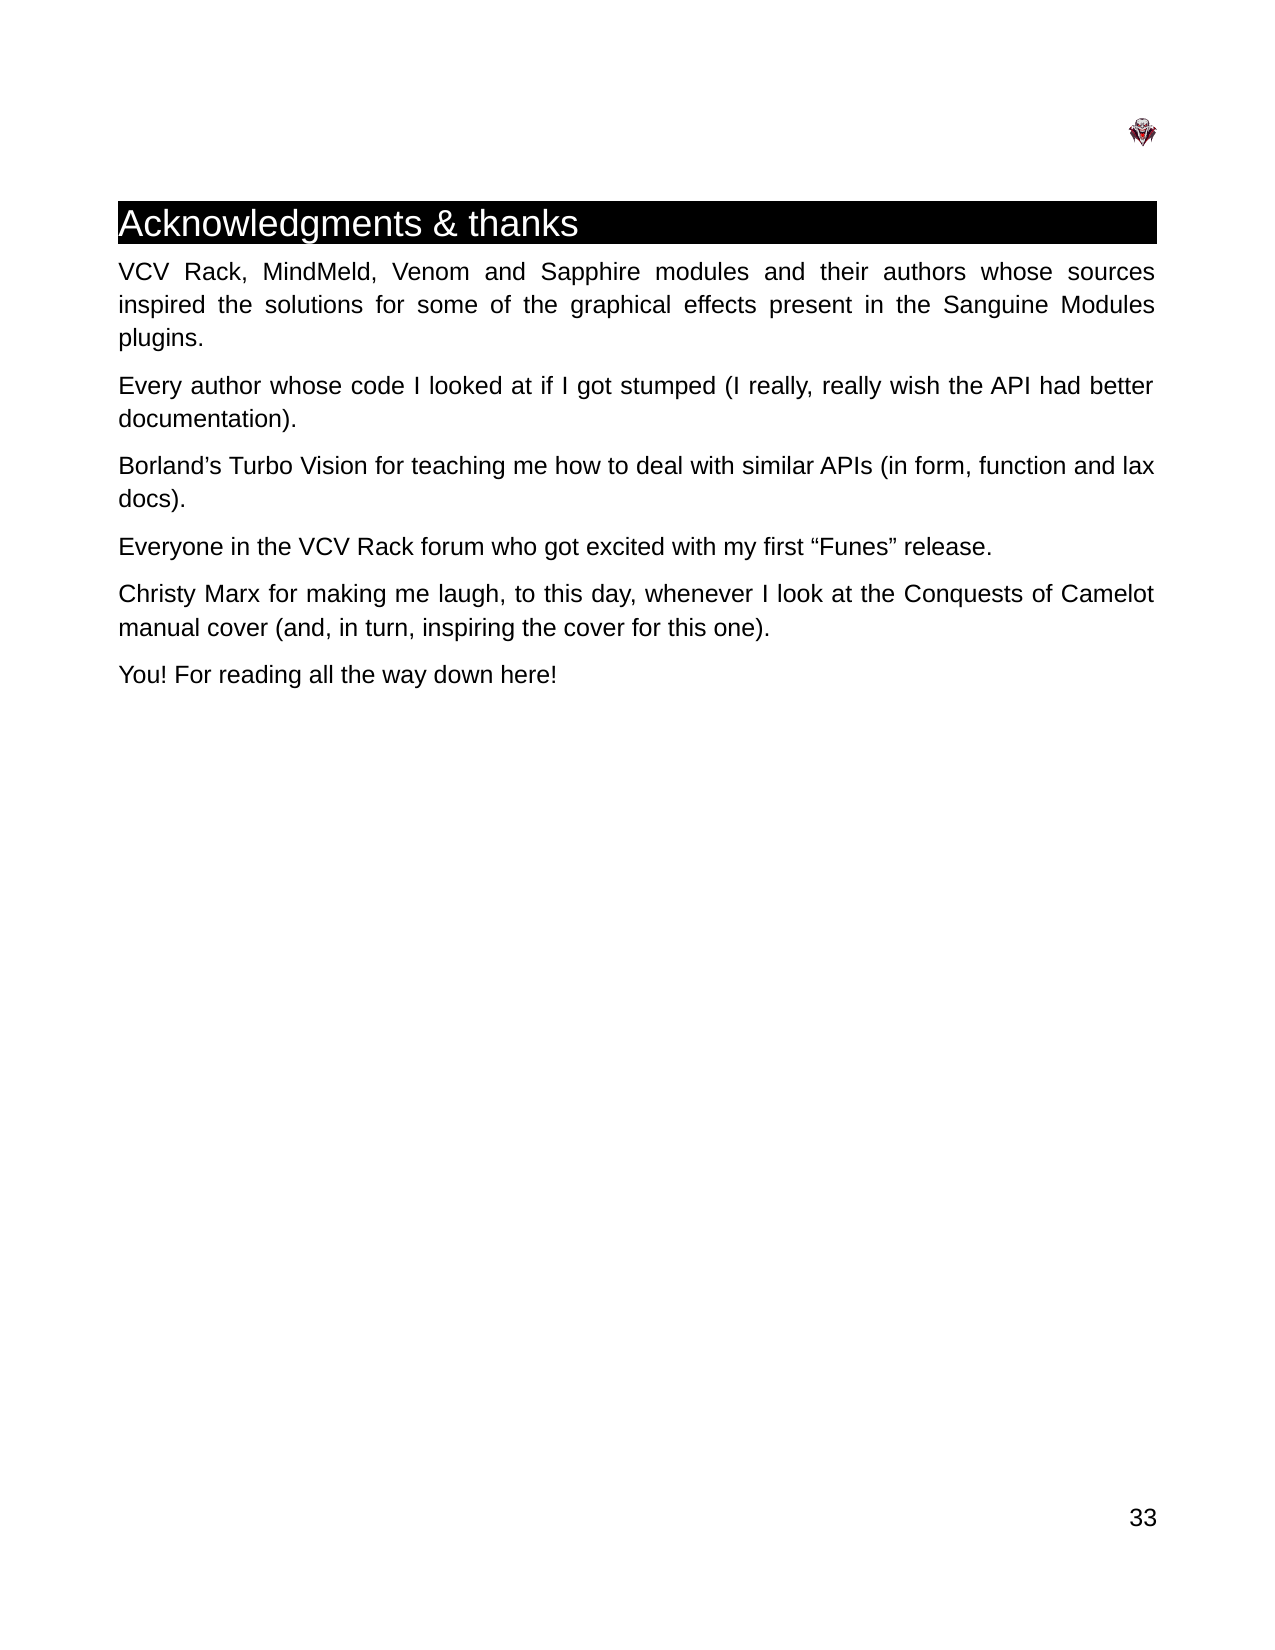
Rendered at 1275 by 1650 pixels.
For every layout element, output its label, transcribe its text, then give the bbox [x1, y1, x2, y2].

subtitle Acknowledgments & thanks [118, 201, 1157, 244]
text VCV Rack, MindMeld, Venom and Sapphire modules and their authors whose sources inspired the solutions for some of the graphical effects present in the Sanguine Modules plugins. [118, 257, 1157, 352]
text Every author whose code I looked at if I got stumped (I really, really wish the API had better documentation). [118, 371, 1157, 432]
text Borland’s Turbo Vision for teaching me how to deal with similar APIs (in form, function and lax docs). [118, 451, 1157, 513]
text You! For reading all the way down here! [118, 660, 1157, 689]
text Christy Marx for making me laugh, to this day, whenever I look at the Conquests of Camelot manual cover (and, in turn, inspiring the cover for this one). [118, 579, 1157, 641]
text Everyone in the VCV Rack forum who got excited with my first “Funes” release. [118, 532, 1157, 561]
